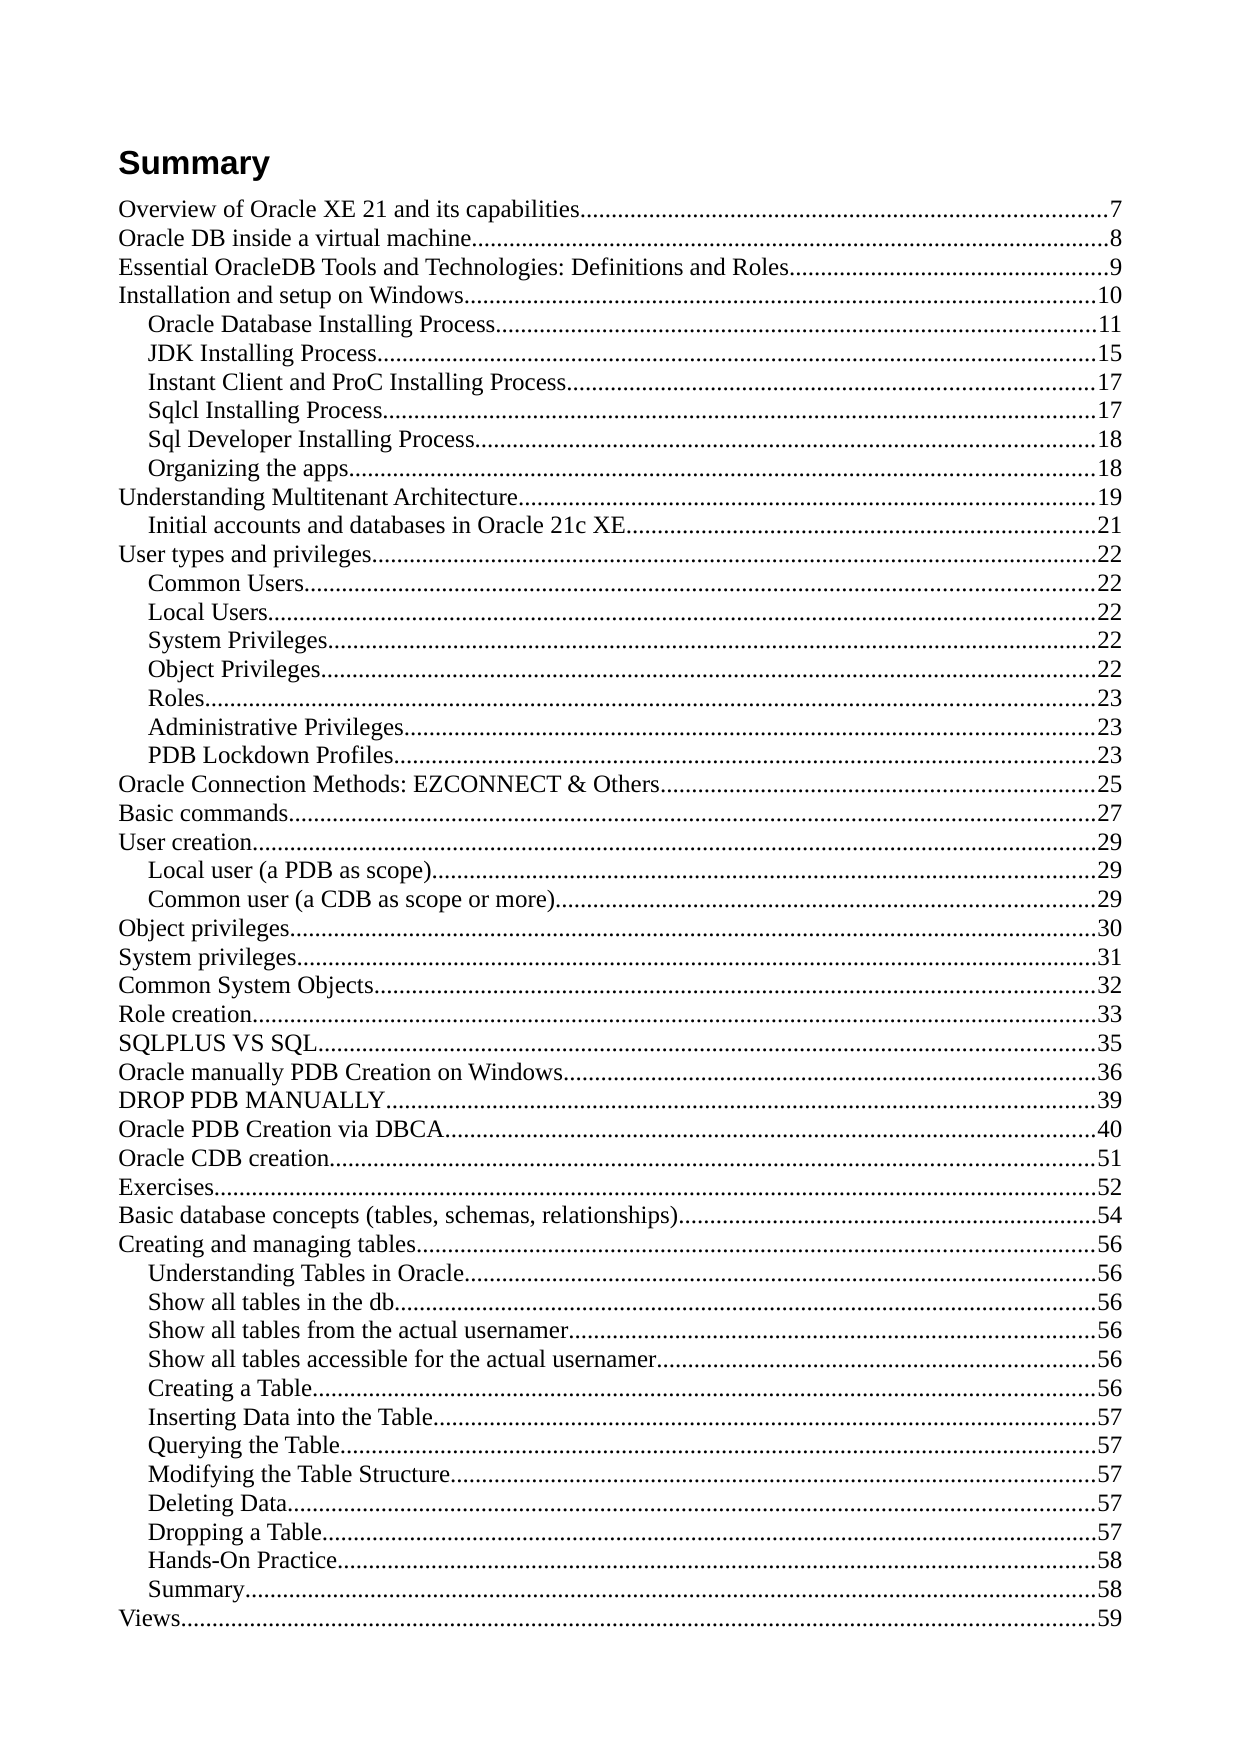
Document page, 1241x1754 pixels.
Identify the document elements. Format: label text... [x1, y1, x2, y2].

text Administrative Privileges 23 [148, 712, 1122, 740]
subtitle Summary [118, 143, 1122, 182]
text User types and privileges 22 [118, 539, 1122, 568]
text Show all tables accessible for the actual usernamer 56 [148, 1344, 1122, 1373]
text Modifying the Table Structure 57 [148, 1459, 1122, 1488]
text Deleting Data 57 [148, 1488, 1122, 1517]
text Inserting Data into the Table 57 [148, 1402, 1122, 1430]
text Exercises 52 [118, 1172, 1122, 1200]
text Common System Objects 32 [118, 970, 1122, 999]
text Object privileges 30 [118, 913, 1122, 942]
text PDB Lockdown Profiles 23 [148, 740, 1122, 769]
text Essential OracleDB Tools and Technologies: Definitions and Roles 9 [118, 252, 1122, 280]
text Show all tables in the db 56 [148, 1287, 1122, 1315]
text Roles 23 [148, 683, 1122, 712]
text Basic database concepts (tables, schemas, relationships) 54 [118, 1200, 1122, 1229]
text SQLPLUS VS SQL 35 [118, 1028, 1122, 1057]
text Installation and setup on Windows 10 [118, 280, 1122, 309]
text Local Users 22 [148, 597, 1122, 625]
text Oracle Connection Methods: EZCONNECT & Others 25 [118, 769, 1122, 798]
text Common Users 22 [148, 568, 1122, 597]
text Understanding Multitenant Architecture 19 [118, 482, 1122, 510]
text System Privileges 22 [148, 625, 1122, 654]
text Overview of Oracle XE 21 and its capabilities 7 [118, 194, 1122, 223]
text Role creation 33 [118, 999, 1122, 1028]
text Organizing the apps 18 [148, 453, 1122, 482]
text Show all tables from the actual usernamer 56 [148, 1315, 1122, 1344]
text Oracle manually PDB Creation on Windows 36 [118, 1057, 1122, 1085]
text Oracle Database Installing Process 11 [148, 309, 1122, 338]
text Creating and managing tables 56 [118, 1229, 1122, 1258]
text Hands-On Practice 58 [148, 1545, 1122, 1574]
text Sqlcl Installing Process 17 [148, 395, 1122, 424]
text Sql Developer Installing Process 18 [148, 424, 1122, 453]
text Object Privileges 22 [148, 654, 1122, 683]
text Local user (a PDB as scope) 29 [148, 855, 1122, 884]
text Oracle CDB creation 51 [118, 1143, 1122, 1172]
text Oracle PDB Creation via DBCA 40 [118, 1114, 1122, 1143]
text Understanding Tables in Oracle 56 [148, 1258, 1122, 1287]
text Creating a Table 56 [148, 1373, 1122, 1402]
text Querying the Table 57 [148, 1430, 1122, 1459]
text Summary 58 [148, 1574, 1122, 1603]
text DROP PDB MANUALLY 39 [118, 1085, 1122, 1114]
text Views 59 [118, 1603, 1122, 1632]
text Instant Client and ProC Installing Process 17 [148, 367, 1122, 395]
text Common user (a CDB as scope or more) 29 [148, 884, 1122, 913]
text User creation 29 [118, 827, 1122, 855]
text JDK Installing Process 15 [148, 338, 1122, 367]
text Basic commands 27 [118, 798, 1122, 827]
text Dropping a Table 57 [148, 1517, 1122, 1545]
text Oracle DB inside a virtual machine 8 [118, 223, 1122, 252]
text System privileges 31 [118, 942, 1122, 970]
text Initial accounts and databases in Oracle 21c XE 21 [148, 510, 1122, 539]
